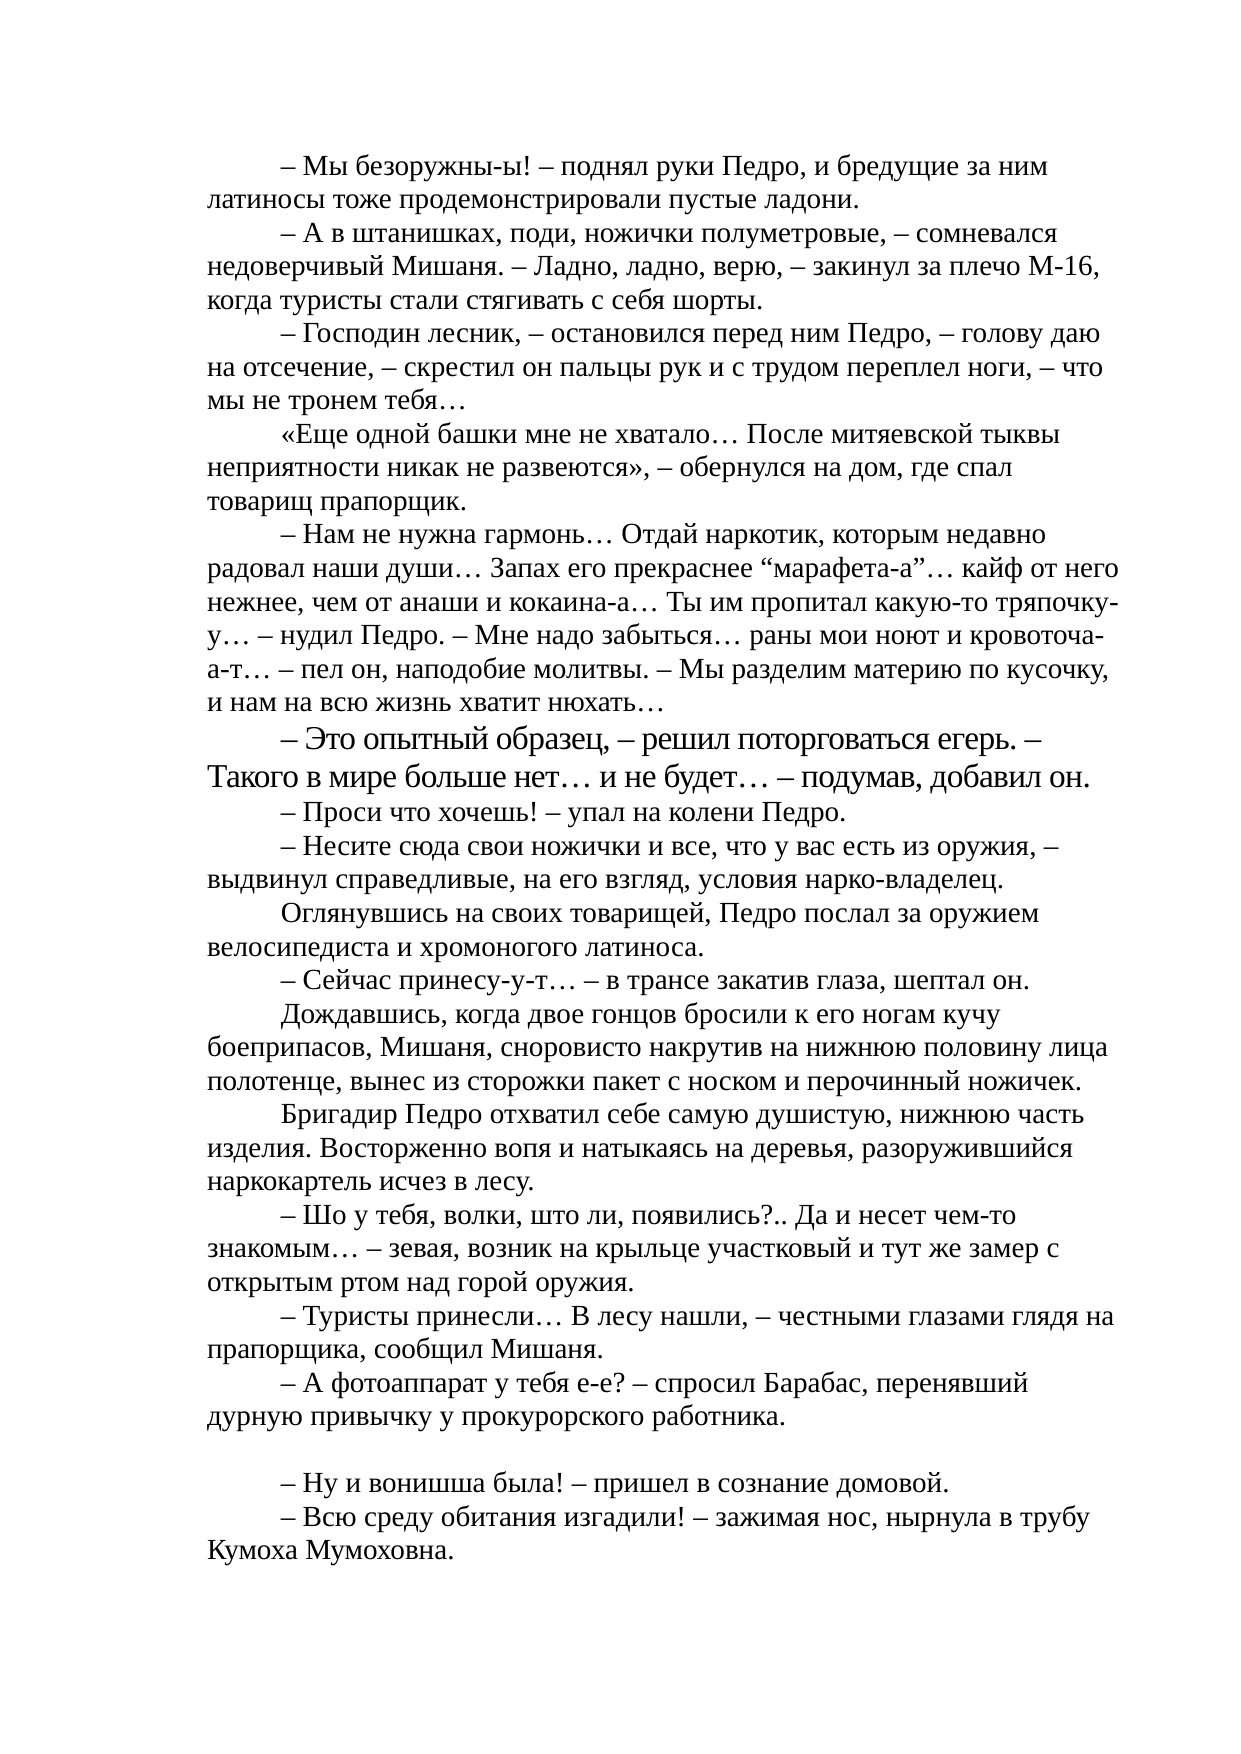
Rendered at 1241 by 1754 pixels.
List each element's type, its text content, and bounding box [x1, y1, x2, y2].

text – Всю среду обитания изгадили! – зажимая нос, нырнула в трубу Кумоха Мумоховна. [207, 1499, 1122, 1566]
text – Господин лесник, – остановился перед ним Педро, – голову даю на отсечение, – скрестил он пальцы рук и с трудом переплел ноги, – что мы не тронем тебя… [207, 315, 1122, 416]
text – Сейчас принесу-у-т… – в трансе закатив глаза, шептал он. [207, 962, 1122, 996]
text – Шо у тебя, волки, што ли, появились?.. Да и несет чем-то знакомым… – зевая, возник на крыльце участковый и тут же замер с открытым ртом над горой оружия. [207, 1197, 1122, 1298]
text – Нам не нужна гармонь… Отдай наркотик, которым недавно радовал наши души… Запах его прекраснее “марафета-а”… кайф от него нежнее, чем от анаши и кокаина-а… Ты им пропитал какую-то тряпочку-у… – нудил Педро. – Мне надо забыться… раны мои ноют и кровоточа-а-т… – пел он, наподобие молитвы. – Мы разделим материю по кусочку, и нам на всю жизнь хватит нюхать… [207, 517, 1122, 718]
text – Это опытный образец, – решил поторговаться егерь. – Такого в мире больше нет… и не будет… – подумав, добавил он. [207, 718, 1122, 794]
text – Ну и вонишша была! – пришел в сознание домовой. [207, 1465, 1122, 1499]
text – Проси что хочешь! – упал на колени Педро. [207, 794, 1122, 828]
text – А фотоаппарат у тебя е-е? – спросил Барабас, перенявший дурную привычку у прокурорского работника. [207, 1365, 1122, 1432]
text «Еще одной башки мне не хватало… После митяевской тыквы неприятности никак не развеются», – обернулся на дом, где спал товарищ прапорщик. [207, 416, 1122, 517]
text Дождавшись, когда двое гонцов бросили к его ногам кучу боеприпасов, Мишаня, сноровисто накрутив на нижнюю половину лица полотенце, вынес из сторожки пакет с носком и перочинный ножичек. [207, 996, 1122, 1096]
text Оглянувшись на своих товарищей, Педро послал за оружием велосипедиста и хромоногого латиноса. [207, 895, 1122, 962]
text – Несите сюда свои ножички и все, что у вас есть из оружия, – выдвинул справедливые, на его взгляд, условия нарко-владелец. [207, 828, 1122, 895]
text – Туристы принесли… В лесу нашли, – честными глазами глядя на прапорщика, сообщил Мишаня. [207, 1298, 1122, 1365]
text – А в штанишках, поди, ножички полуметровые, – сомневался недоверчивый Мишаня. – Ладно, ладно, верю, – закинул за плечо М-16, когда туристы стали стягивать с себя шорты. [207, 215, 1122, 315]
text Бригадир Педро отхватил себе самую душистую, нижнюю часть изделия. Восторженно вопя и натыкаясь на деревья, разоружившийся наркокартель исчез в лесу. [207, 1096, 1122, 1197]
text – Мы безоружны-ы! – поднял руки Педро, и бредущие за ним латиносы тоже продемонстрировали пустые ладони. [207, 148, 1122, 215]
